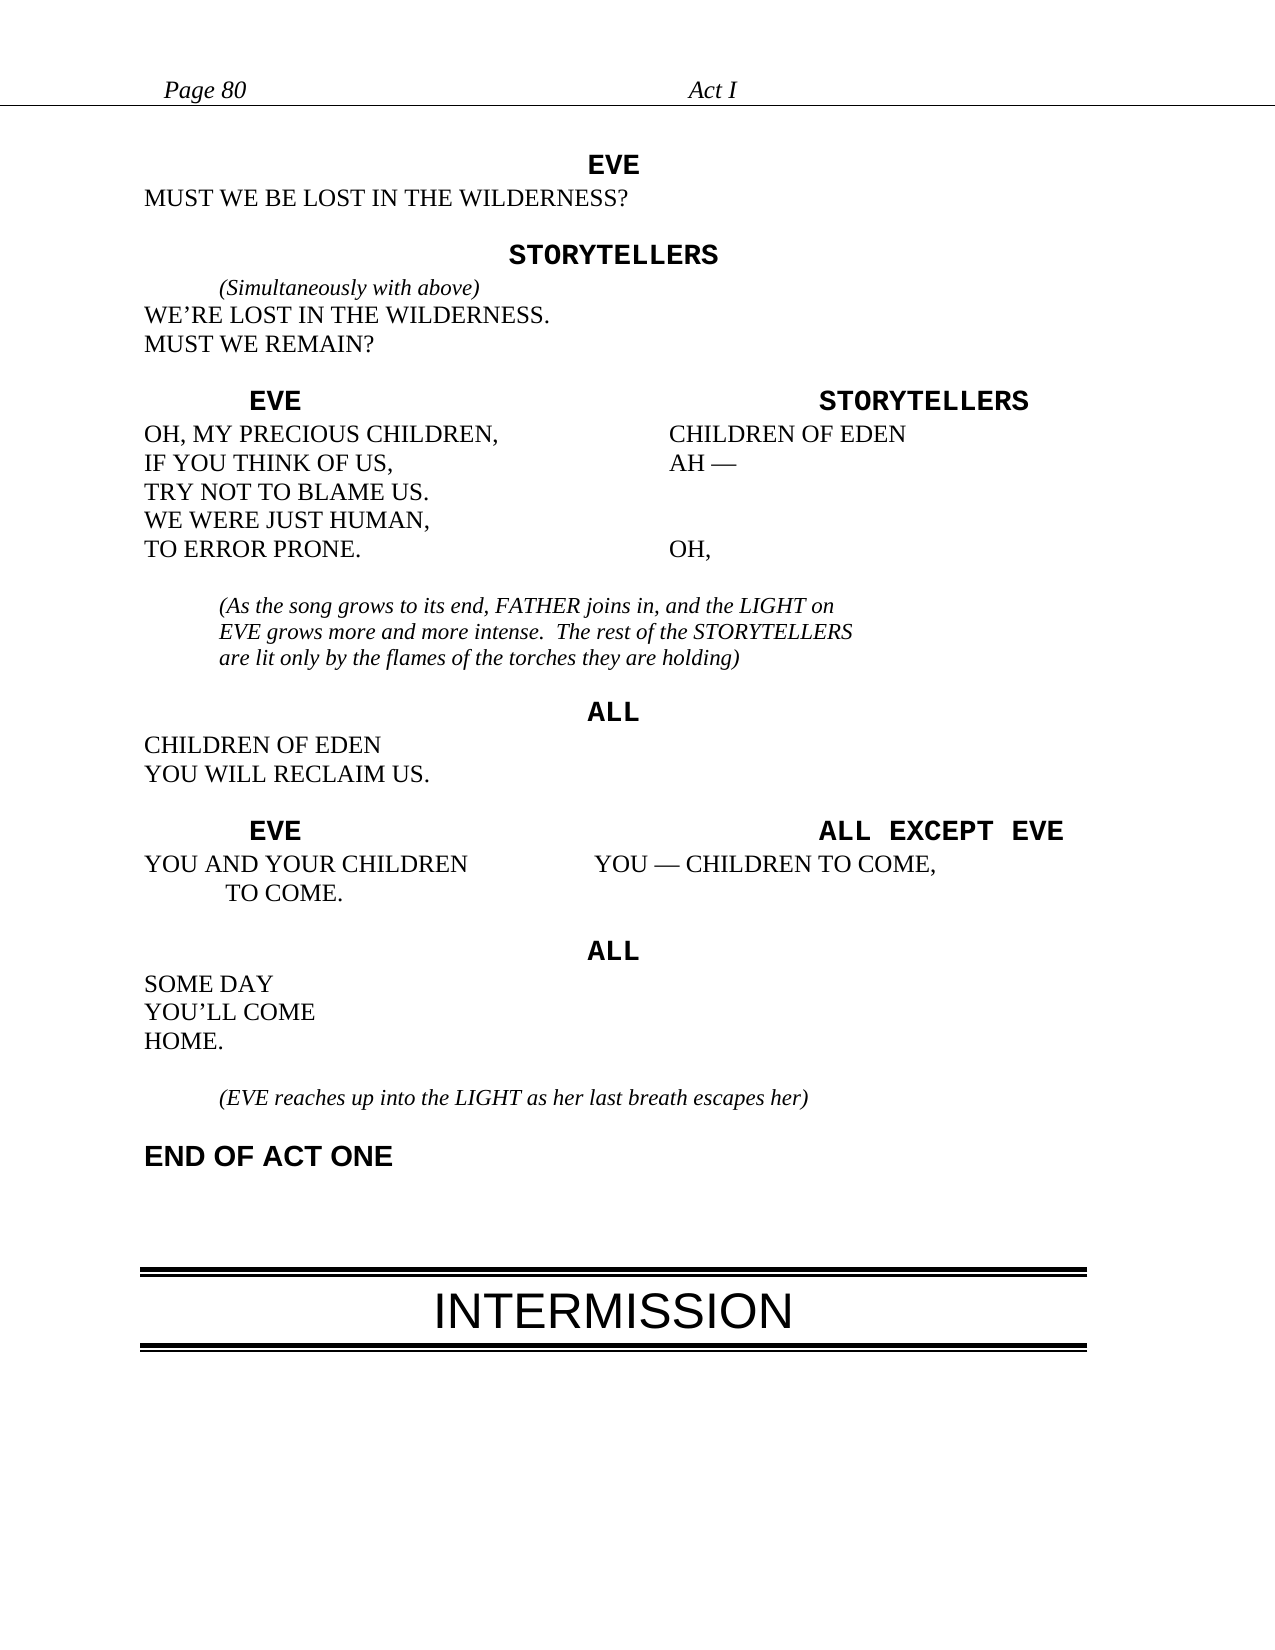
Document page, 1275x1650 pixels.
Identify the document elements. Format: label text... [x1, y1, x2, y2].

text CHILDREN OF EDEN [144, 730, 1083, 759]
text MUST WE REMAIN? [144, 329, 1083, 357]
text YOU’LL COME [144, 997, 1083, 1026]
text IF YOU THINK OF US, AH — [144, 448, 1083, 477]
text OH, MY PRECIOUS CHILDREN, CHILDREN OF EDEN [144, 419, 1083, 448]
text INTERMISSION [139, 1277, 1087, 1352]
subtitle EVE [144, 150, 1083, 183]
text HOME. [144, 1026, 1083, 1055]
text WE’RE LOST IN THE WILDERNESS. [144, 300, 1083, 329]
text EVE grows more and more intense. The rest of the STORYTELLERS [144, 618, 1083, 644]
text MUST WE BE LOST IN THE WILDERNESS? [144, 183, 1083, 212]
text (As the song grows to its end, FATHER joins in, and the LIGHT on [144, 592, 1083, 618]
text END OF ACT ONE [144, 1139, 1083, 1172]
text YOU AND YOUR CHILDREN YOU — CHILDREN TO COME, [144, 849, 1083, 878]
text WE WERE JUST HUMAN, [144, 505, 1083, 534]
text TO COME. [144, 878, 1083, 907]
text TRY NOT TO BLAME US. [144, 477, 1083, 505]
subtitle EVE STORYTELLERS [144, 386, 1083, 419]
text (EVE reaches up into the LIGHT as her last breath escapes her) [144, 1084, 1083, 1110]
text (Simultaneously with above) [144, 273, 1083, 300]
subtitle STORYTELLERS [144, 241, 1083, 273]
subtitle ALL [144, 697, 1083, 730]
text YOU WILL RECLAIM US. [144, 759, 1083, 788]
text SOME DAY [144, 969, 1083, 997]
subtitle EVE ALL EXCEPT EVE [144, 816, 1083, 849]
text TO ERROR PRONE. OH, [144, 534, 1083, 563]
subtitle ALL [144, 936, 1083, 969]
text are lit only by the flames of the torches they are holding) [144, 644, 1083, 671]
